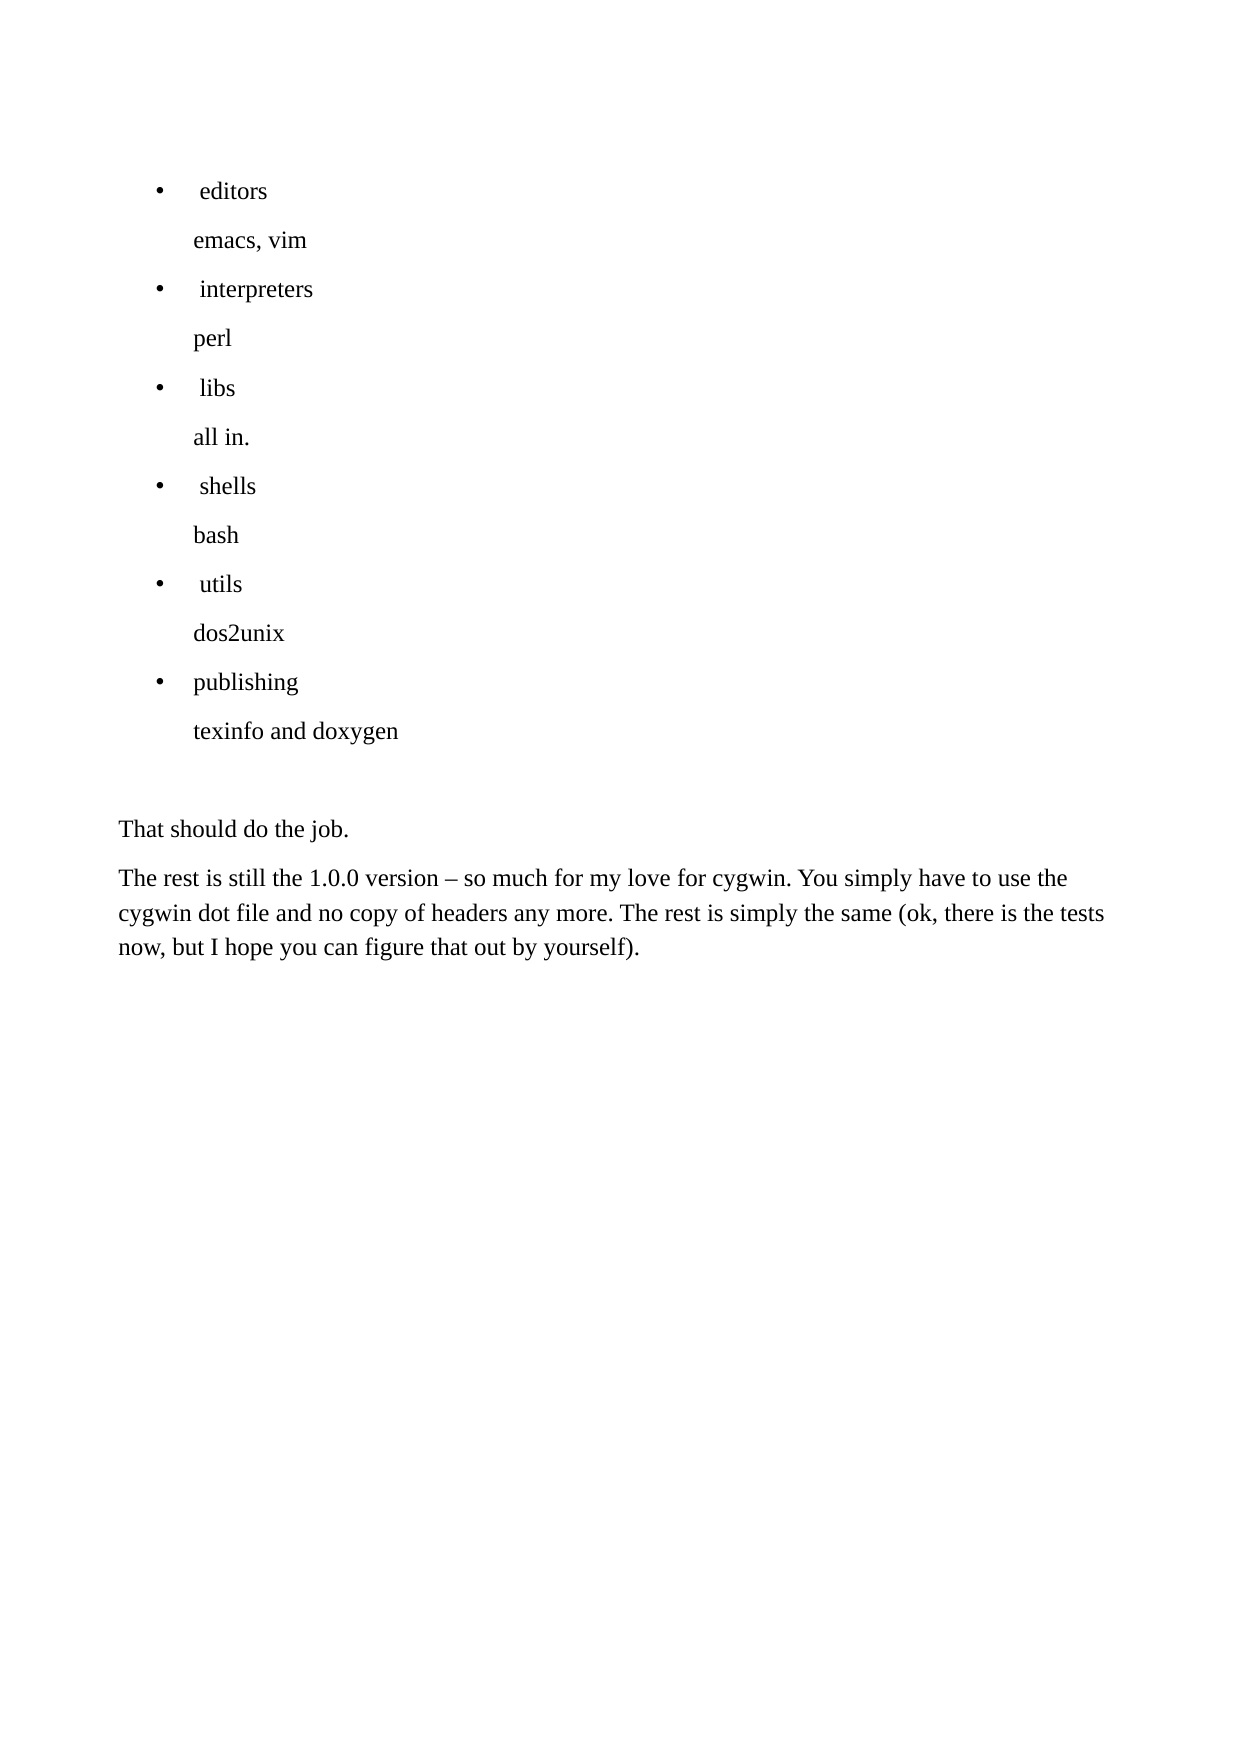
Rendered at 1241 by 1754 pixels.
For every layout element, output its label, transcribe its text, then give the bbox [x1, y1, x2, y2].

text The rest is still the 1.0.0 version – so much for my love for cygwin. You simply have to use the cygwin dot file and no copy of headers any more. The rest is simply the same (ok, there is the tests now, but I hope you can figure that out by yourself). [118, 863, 1122, 961]
text That should do the job. [118, 814, 1122, 843]
list utils [156, 569, 1122, 598]
list emacs, vim [156, 225, 1122, 254]
list libs [156, 373, 1122, 401]
list shells [156, 471, 1122, 499]
list bash [156, 520, 1122, 548]
list texinfo and doxygen [156, 716, 1122, 745]
list perl [156, 323, 1122, 352]
list dos2unix [156, 618, 1122, 647]
list publishing [156, 667, 1122, 696]
list all in. [156, 422, 1122, 450]
list editors [156, 176, 1122, 205]
list interpreters [156, 274, 1122, 303]
